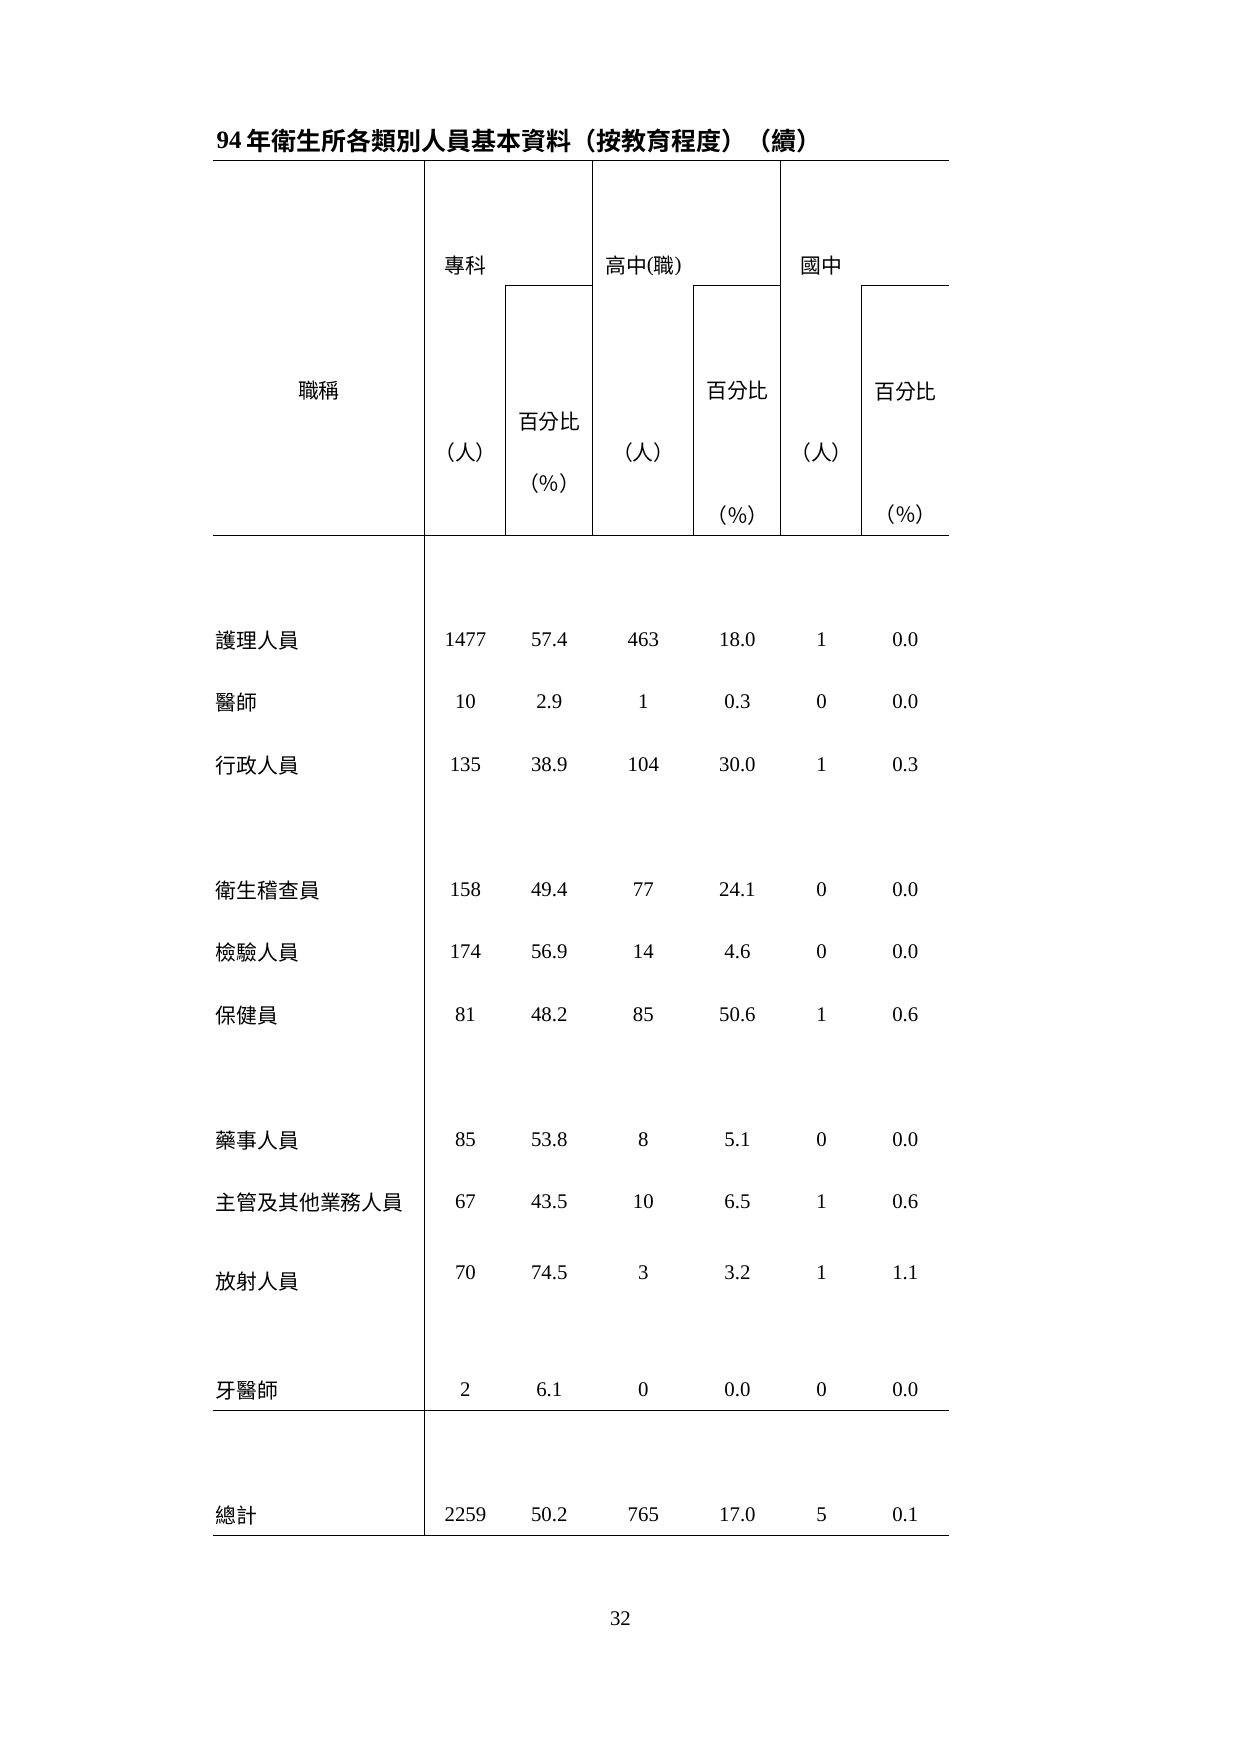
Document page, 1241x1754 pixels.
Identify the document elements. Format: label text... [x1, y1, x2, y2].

table_cell 0.0 [694, 1301, 781, 1410]
table_cell 0.0 [862, 1035, 949, 1160]
table_cell 1 [781, 1160, 862, 1222]
table_cell 174 [425, 910, 506, 972]
table_cell 百分比 （％） [506, 286, 592, 535]
table_cell 8 [593, 1035, 694, 1160]
table_cell 行政人員 [213, 723, 424, 785]
table_cell 38.9 [506, 723, 593, 785]
table_cell 81 [425, 973, 506, 1035]
table_cell 6.5 [694, 1160, 781, 1222]
table_cell 0 [593, 1301, 694, 1410]
table_header 高中(職) [593, 161, 694, 285]
table_cell （人） [781, 285, 861, 535]
table_cell 53.8 [506, 1035, 593, 1160]
table_cell 10 [425, 660, 506, 722]
table_cell 30.0 [694, 723, 781, 785]
table_cell 0.6 [862, 1160, 949, 1222]
table_cell 4.6 [694, 910, 781, 972]
table_cell （人） [425, 285, 505, 535]
table_cell 0.0 [862, 785, 949, 910]
table_cell 56.9 [506, 910, 593, 972]
table_cell 765 [593, 1411, 694, 1535]
table_cell 百分比 （％） [694, 286, 780, 535]
table_cell 67 [425, 1160, 506, 1222]
table_header [506, 161, 592, 285]
table_cell 70 [425, 1223, 506, 1301]
table_cell 43.5 [506, 1160, 593, 1222]
table_cell 護理人員 [213, 536, 424, 660]
table_cell 104 [593, 723, 694, 785]
table_cell 2 [425, 1301, 506, 1410]
table_cell 50.2 [506, 1411, 593, 1535]
table_cell 1 [781, 536, 862, 660]
table_cell 135 [425, 723, 506, 785]
table_cell 0 [781, 785, 862, 910]
table_cell 3.2 [694, 1223, 781, 1301]
table_cell 2259 [425, 1411, 506, 1535]
table_header [862, 161, 949, 285]
table_cell 10 [593, 1160, 694, 1222]
table_cell 0.0 [862, 660, 949, 722]
table_cell 14 [593, 910, 694, 972]
table_cell 5 [781, 1411, 862, 1535]
table_header 專科 [425, 161, 506, 285]
table_cell 18.0 [694, 536, 781, 660]
table_cell 85 [425, 1035, 506, 1160]
table_cell 0.0 [862, 536, 949, 660]
table_cell 0.3 [694, 660, 781, 722]
table_cell 17.0 [694, 1411, 781, 1535]
table_header 職稱 [213, 161, 424, 535]
table_cell 463 [593, 536, 694, 660]
table_cell 24.1 [694, 785, 781, 910]
table_cell 49.4 [506, 785, 593, 910]
table_cell 1 [781, 1223, 862, 1301]
table_cell （人） [593, 285, 693, 535]
table_cell 0.0 [862, 1301, 949, 1410]
table_cell 50.6 [694, 973, 781, 1035]
table_cell 1 [781, 723, 862, 785]
table_cell 0.0 [862, 910, 949, 972]
table_cell 77 [593, 785, 694, 910]
table_cell 6.1 [506, 1301, 593, 1410]
table_cell 48.2 [506, 973, 593, 1035]
table_cell 主管及其他業務人員 [213, 1160, 424, 1222]
table_cell 檢驗人員 [213, 910, 424, 972]
table_cell 1 [593, 660, 694, 722]
table_cell 158 [425, 785, 506, 910]
table_cell 保健員 [213, 973, 424, 1035]
table_header [694, 161, 780, 285]
table_cell 85 [593, 973, 694, 1035]
table_cell 0.6 [862, 973, 949, 1035]
table_cell 5.1 [694, 1035, 781, 1160]
table_cell 2.9 [506, 660, 593, 722]
table_cell 衛生稽查員 [213, 785, 424, 910]
table_cell 1477 [425, 536, 506, 660]
table_cell 總計 [213, 1411, 424, 1535]
table_cell 1 [781, 973, 862, 1035]
table_cell 3 [593, 1223, 694, 1301]
table_cell 牙醫師 [213, 1301, 424, 1410]
table_cell 57.4 [506, 536, 593, 660]
table_cell 0 [781, 910, 862, 972]
table_cell 0 [781, 660, 862, 722]
table_cell 藥事人員 [213, 1035, 424, 1160]
table_cell 74.5 [506, 1223, 593, 1301]
table_cell 0.3 [862, 723, 949, 785]
table_header 國中 [781, 161, 862, 285]
table_cell 1.1 [862, 1223, 949, 1301]
table_cell 0 [781, 1301, 862, 1410]
table_cell 0.1 [862, 1411, 949, 1535]
table_cell 放射人員 [213, 1223, 424, 1301]
table_cell 醫師 [213, 660, 424, 722]
table_cell 百分比 （％） [862, 286, 949, 535]
table_cell 0 [781, 1035, 862, 1160]
text 94年衛生所各類別人員基本資料（按教育程度）（續） [148, 97, 1092, 160]
